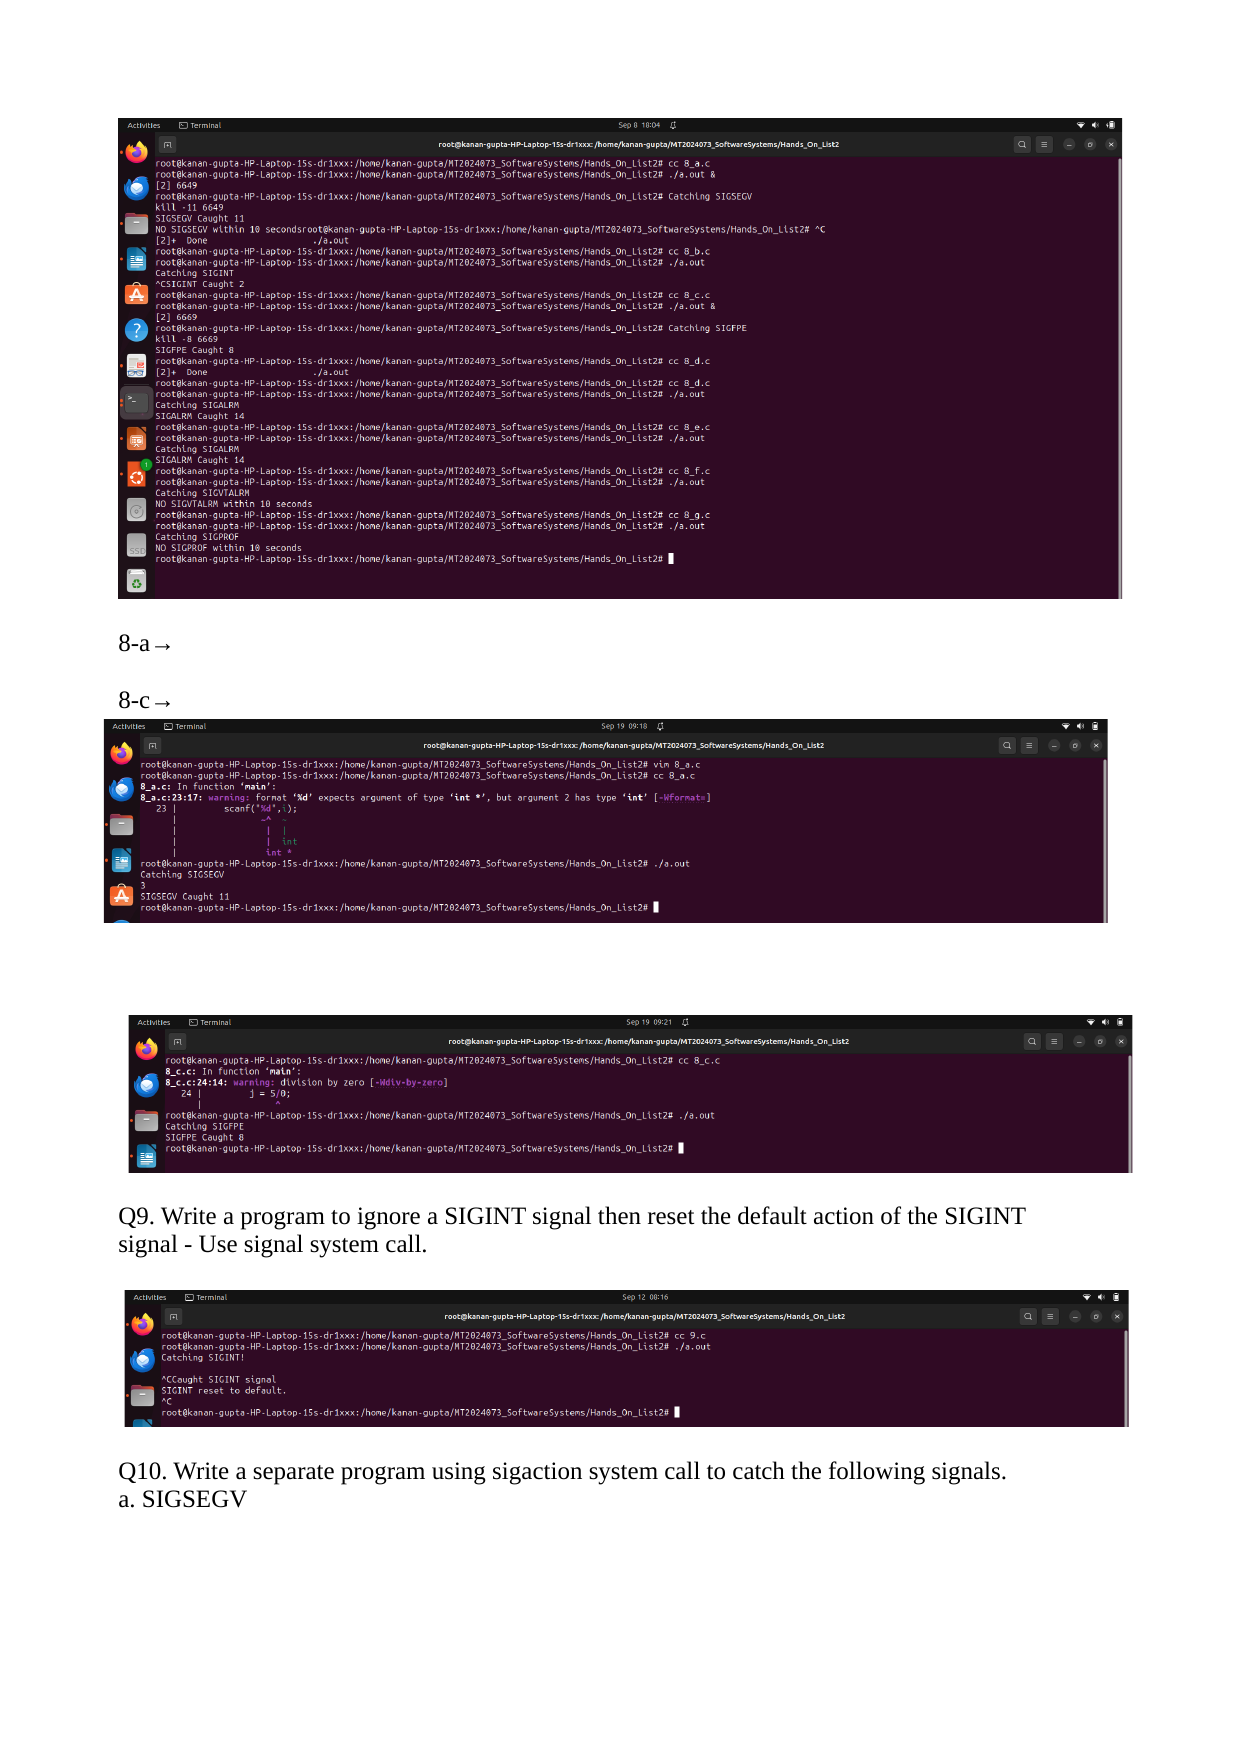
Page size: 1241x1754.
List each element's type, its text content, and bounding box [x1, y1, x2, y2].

picture [118, 118, 1123, 599]
text signal - Use signal system call. Q10. Write a separate program using sigaction system call to catch the following signals. [118, 1229, 1122, 1484]
text 8-a→ 8-c→ Q9. Write a program to ignore a SIGINT signal then reset the default action of the SIGINT [118, 599, 1122, 1229]
text a. SIGSEGV [118, 1484, 1122, 1513]
